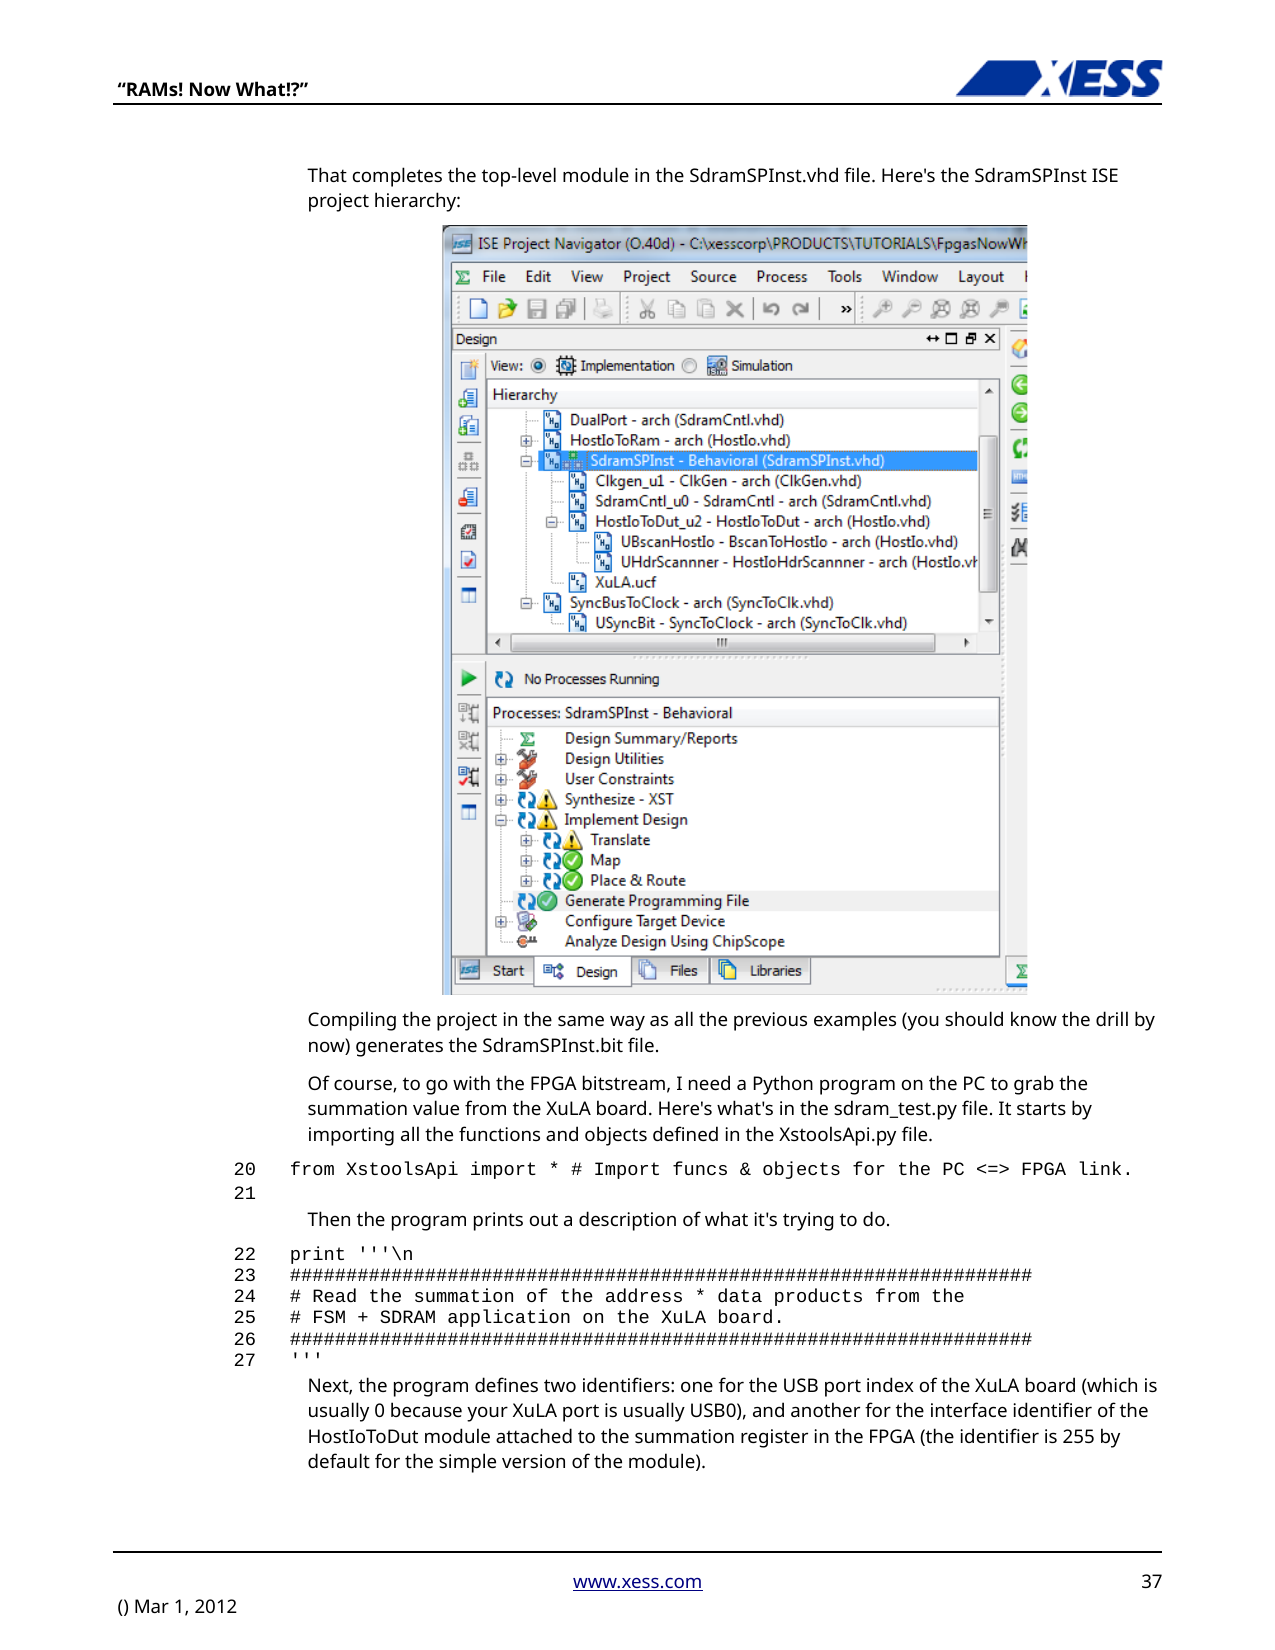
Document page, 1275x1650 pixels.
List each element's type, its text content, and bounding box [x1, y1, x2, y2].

text That completes the top-level module in the SdramSPInst.vhd file. Here's the SdramSPInst ISE project hierarchy: [307, 162, 1162, 213]
list ################################################################## [289, 1329, 1162, 1351]
picture [955, 60, 1163, 97]
list ''' [289, 1351, 1162, 1372]
text Then the program prints out a description of what it's trying to do. [307, 1206, 1162, 1232]
text Compiling the project in the same way as all the previous examples (you should know the drill by now) generates the SdramSPInst.bit file. [307, 1007, 1162, 1058]
list # FSM + SDRAM application on the XuLA board. [289, 1308, 1162, 1329]
list ################################################################## [289, 1266, 1162, 1287]
list # Read the summation of the address * data products from the [289, 1287, 1162, 1308]
text Next, the program defines two identifiers: one for the USB port index of the XuLA board (which is usually 0 because your XuLA port is usually USB0), and another for the interface identifier of the HostIoToDut module attached to the summation register in the FPGA (the identifier is 255 by default for the simple version of the module). [307, 1372, 1162, 1474]
list from XstoolsApi import * # Import funcs & objects for the PC <=> FPGA link. [289, 1159, 1162, 1181]
text Of course, to go with the FPGA bitstream, I need a Python program on the PC to grab the summation value from the XuLA board. Here's what's in the sdram_test.py file. It starts by importing all the functions and objects defined in the XstoolsApi.py file. [307, 1070, 1162, 1147]
list print '''\n [289, 1244, 1162, 1266]
